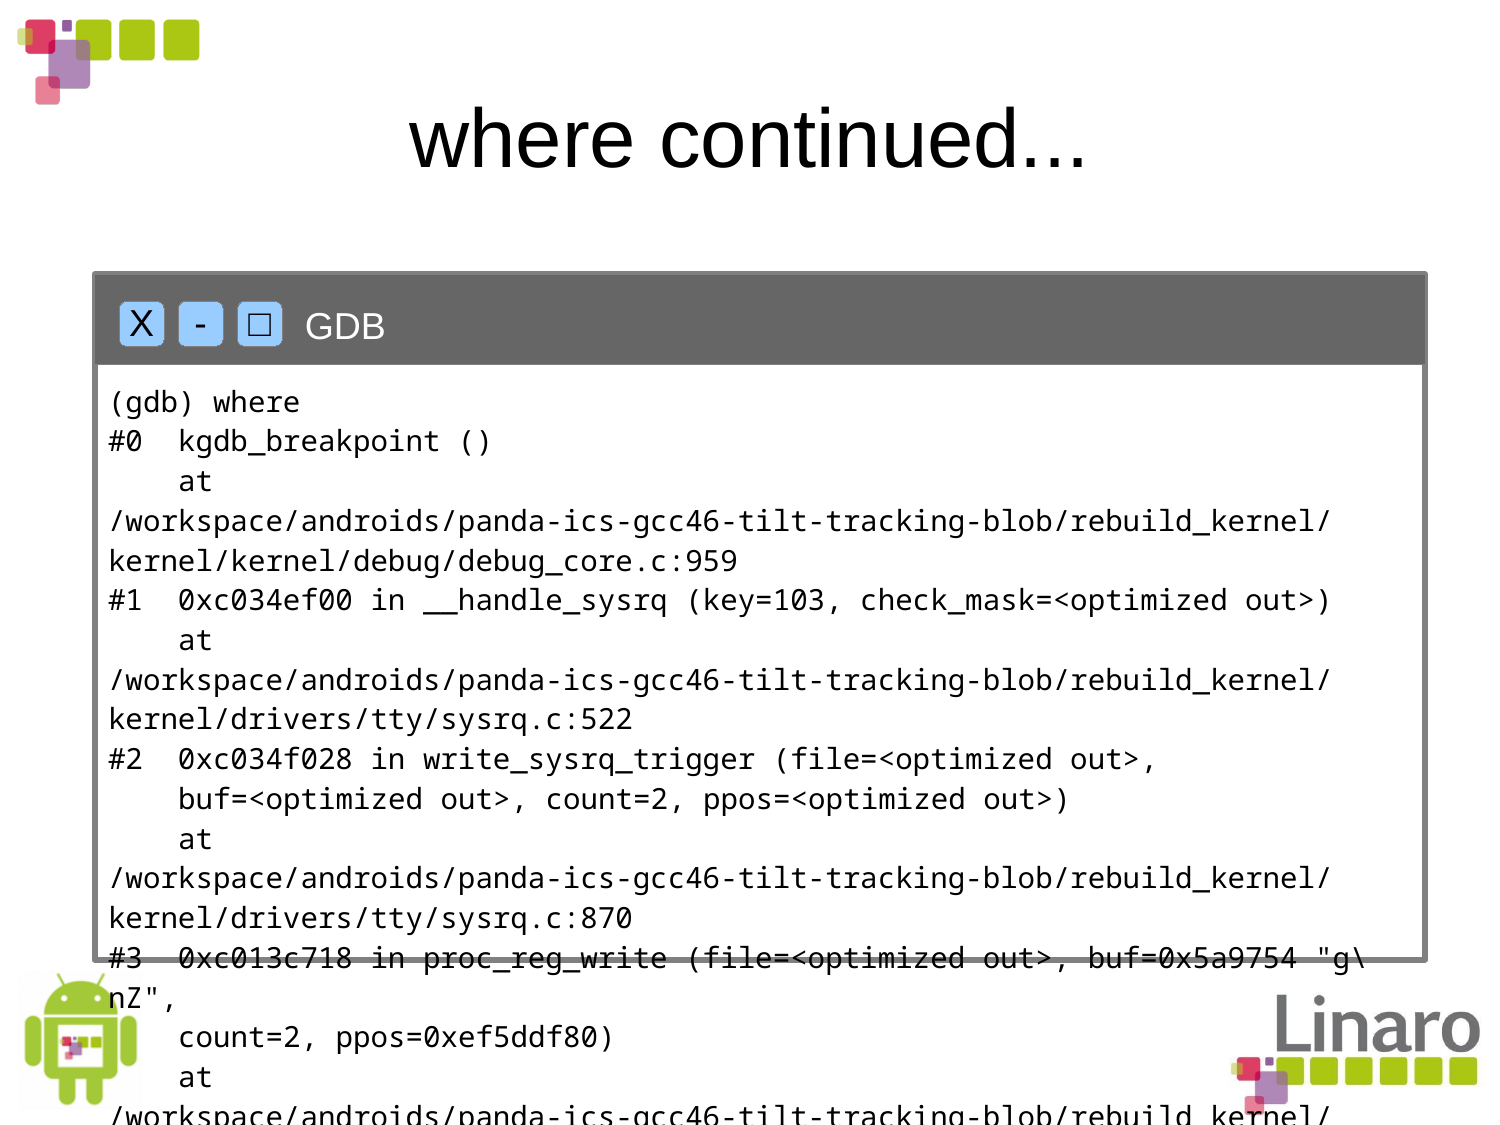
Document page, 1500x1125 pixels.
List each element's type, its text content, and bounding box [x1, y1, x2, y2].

text_box (gdb) where #0 kgdb_breakpoint () at /workspace/androids/panda-ics-gcc46-tilt-tracking-blob/rebuild_kernel/kernel/kernel/debug/debug_core.c:959 #1 0xc034ef00 in __handle_sysrq (key=103, check_mask=<optimized out>) at /workspace/androids/panda-ics-gcc46-tilt-tracking-blob/rebuild_kernel/kernel/drivers/tty/sysrq.c:522 #2 0xc034f028 in write_sysrq_trigger (file=<optimized out>, buf=<optimized out>, count=2, ppos=<optimized out>) at /workspace/androids/panda-ics-gcc46-tilt-tracking-blob/rebuild_kernel/kernel/drivers/tty/sysrq.c:870 #3 0xc013c718 in proc_reg_write (file=<optimized out>, buf=0x5a9754 "g\nZ", count=2, ppos=0xef5ddf80) at /workspace/androids/panda-ics-gcc46-tilt-tracking-blob/rebuild_kernel/kernel/fs/proc/inode.c:200 [93, 373, 1426, 967]
picture [16, 12, 205, 121]
picture [1284, 1113, 1293, 1118]
title where continued... [74, 44, 1425, 233]
text_box - [178, 301, 224, 347]
text_box [94, 274, 1426, 373]
picture [18, 971, 142, 1109]
text_box X [119, 301, 165, 347]
picture [1267, 1113, 1275, 1123]
text_box GDB [290, 298, 546, 356]
text_box □ [237, 301, 283, 347]
picture [1219, 986, 1491, 1123]
picture [1231, 1113, 1240, 1118]
list [0, 245, 1336, 898]
